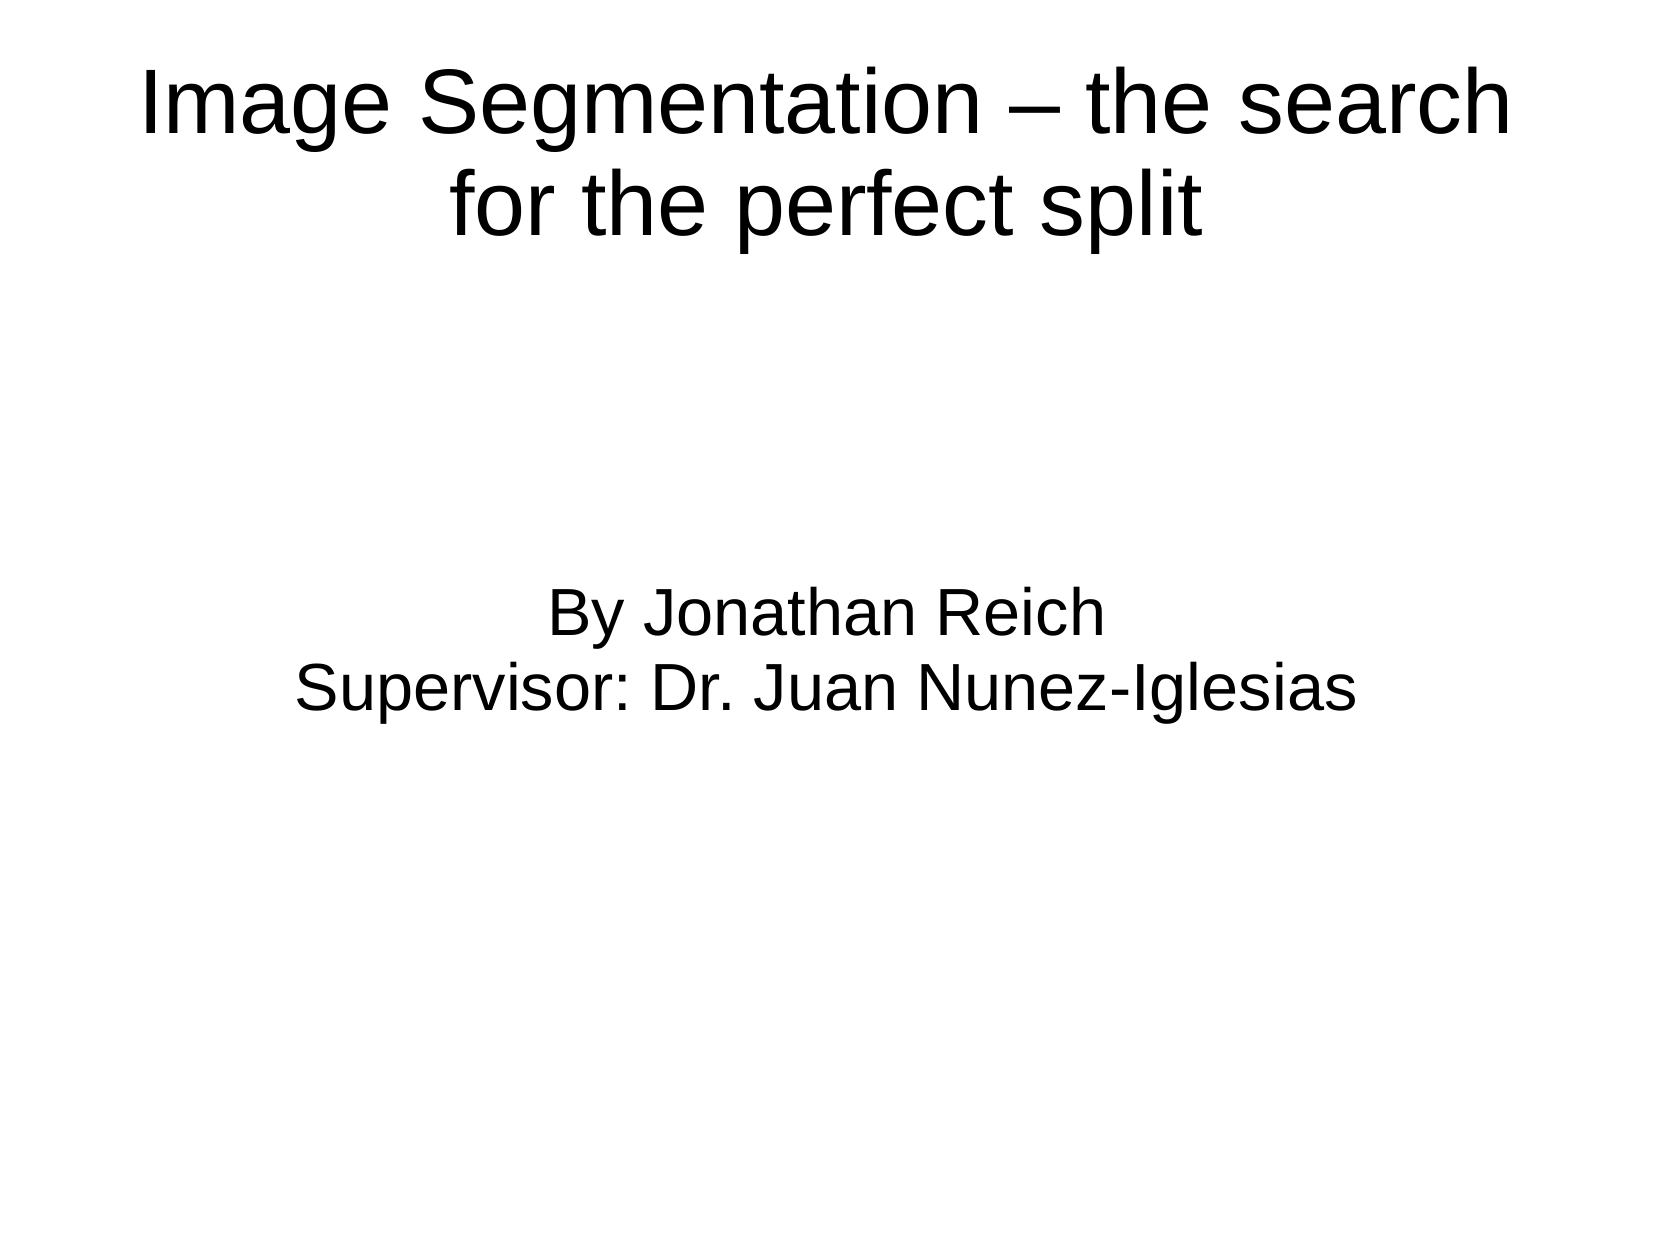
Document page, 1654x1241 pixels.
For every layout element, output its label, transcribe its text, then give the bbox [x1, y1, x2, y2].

title Image Segmentation – the search for the perfect split [82, 49, 1571, 257]
subtitle By Jonathan Reich Supervisor: Dr. Juan Nunez-Iglesias [82, 290, 1571, 1010]
